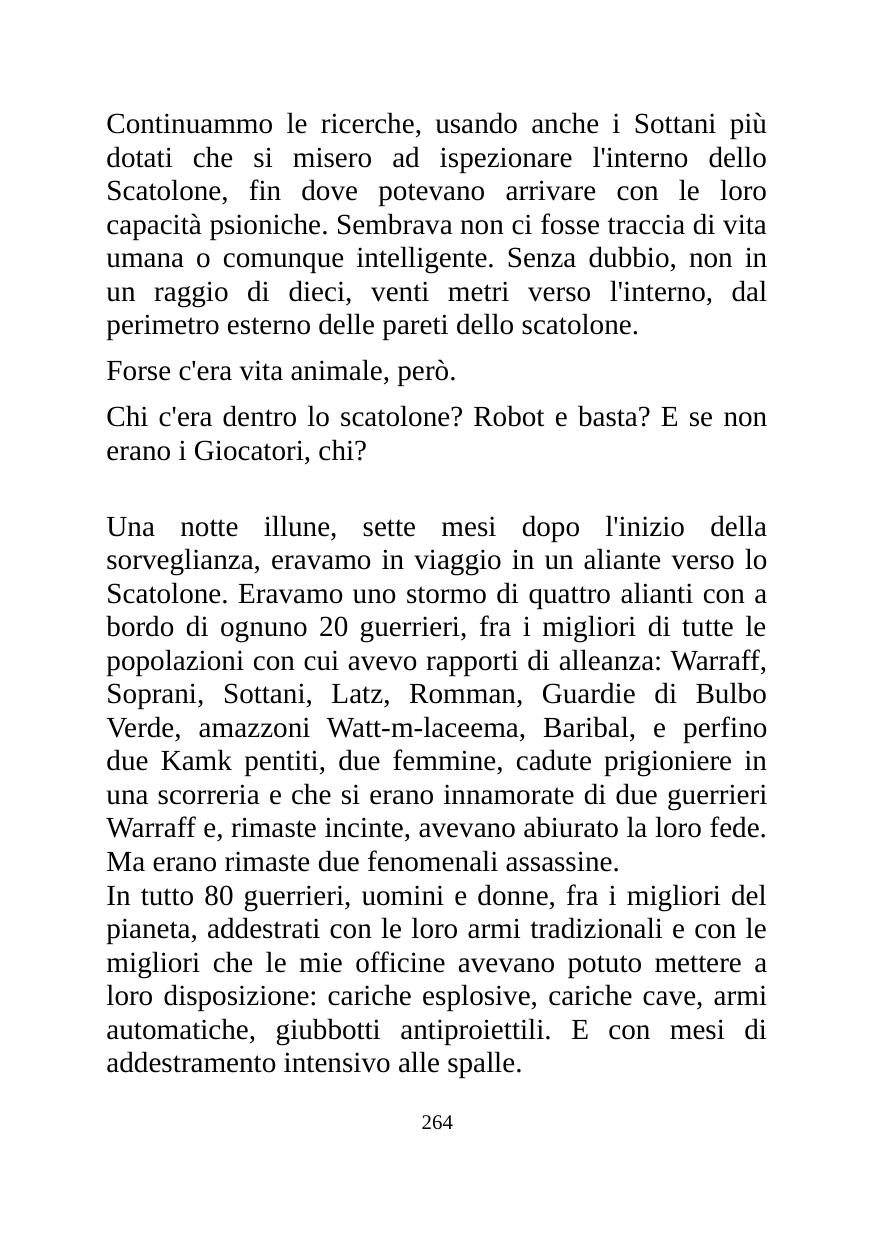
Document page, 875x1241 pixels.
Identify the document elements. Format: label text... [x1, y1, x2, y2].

text Chi c'era dentro lo scatolone? Robot e basta? E se non erano i Giocatori, chi? [106, 399, 768, 467]
text Una notte illune, sette mesi dopo l'inizio della sorveglianza, eravamo in viaggio in un aliante verso lo Scatolone. Eravamo uno stormo di quattro alianti con a bordo di ognuno 20 guerrieri, fra i migliori di tutte le popolazioni con cui avevo rapporti di alleanza: Warraff, Soprani, Sottani, Latz, Romman, Guardie di Bulbo Verde, amazzoni Watt-m-laceema, Baribal, e perfino due Kamk pentiti, due femmine, cadute prigioniere in una scorreria e che si erano innamorate di due guerrieri Warraff e, rimaste incinte, avevano abiurato la loro fede. Ma erano rimaste due fenomenali assassine. [106, 509, 768, 878]
text In tutto 80 guerrieri, uomini e donne, fra i migliori del pianeta, addestrati con le loro armi tradizionali e con le migliori che le mie officine avevano potuto mettere a loro disposizione: cariche esplosive, cariche cave, armi automatiche, giubbotti antiproiettili. E con mesi di addestramento intensivo alle spalle. [106, 878, 768, 1079]
text Forse c'era vita animale, però. [106, 353, 768, 387]
text Continuammo le ricerche, usando anche i Sottani più dotati che si misero ad ispezionare l'interno dello Scatolone, fin dove potevano arrivare con le loro capacità psioniche. Sembrava non ci fosse traccia di vita umana o comunque intelligente. Senza dubbio, non in un raggio di dieci, venti metri verso l'interno, dal perimetro esterno delle pareti dello scatolone. [106, 106, 768, 341]
